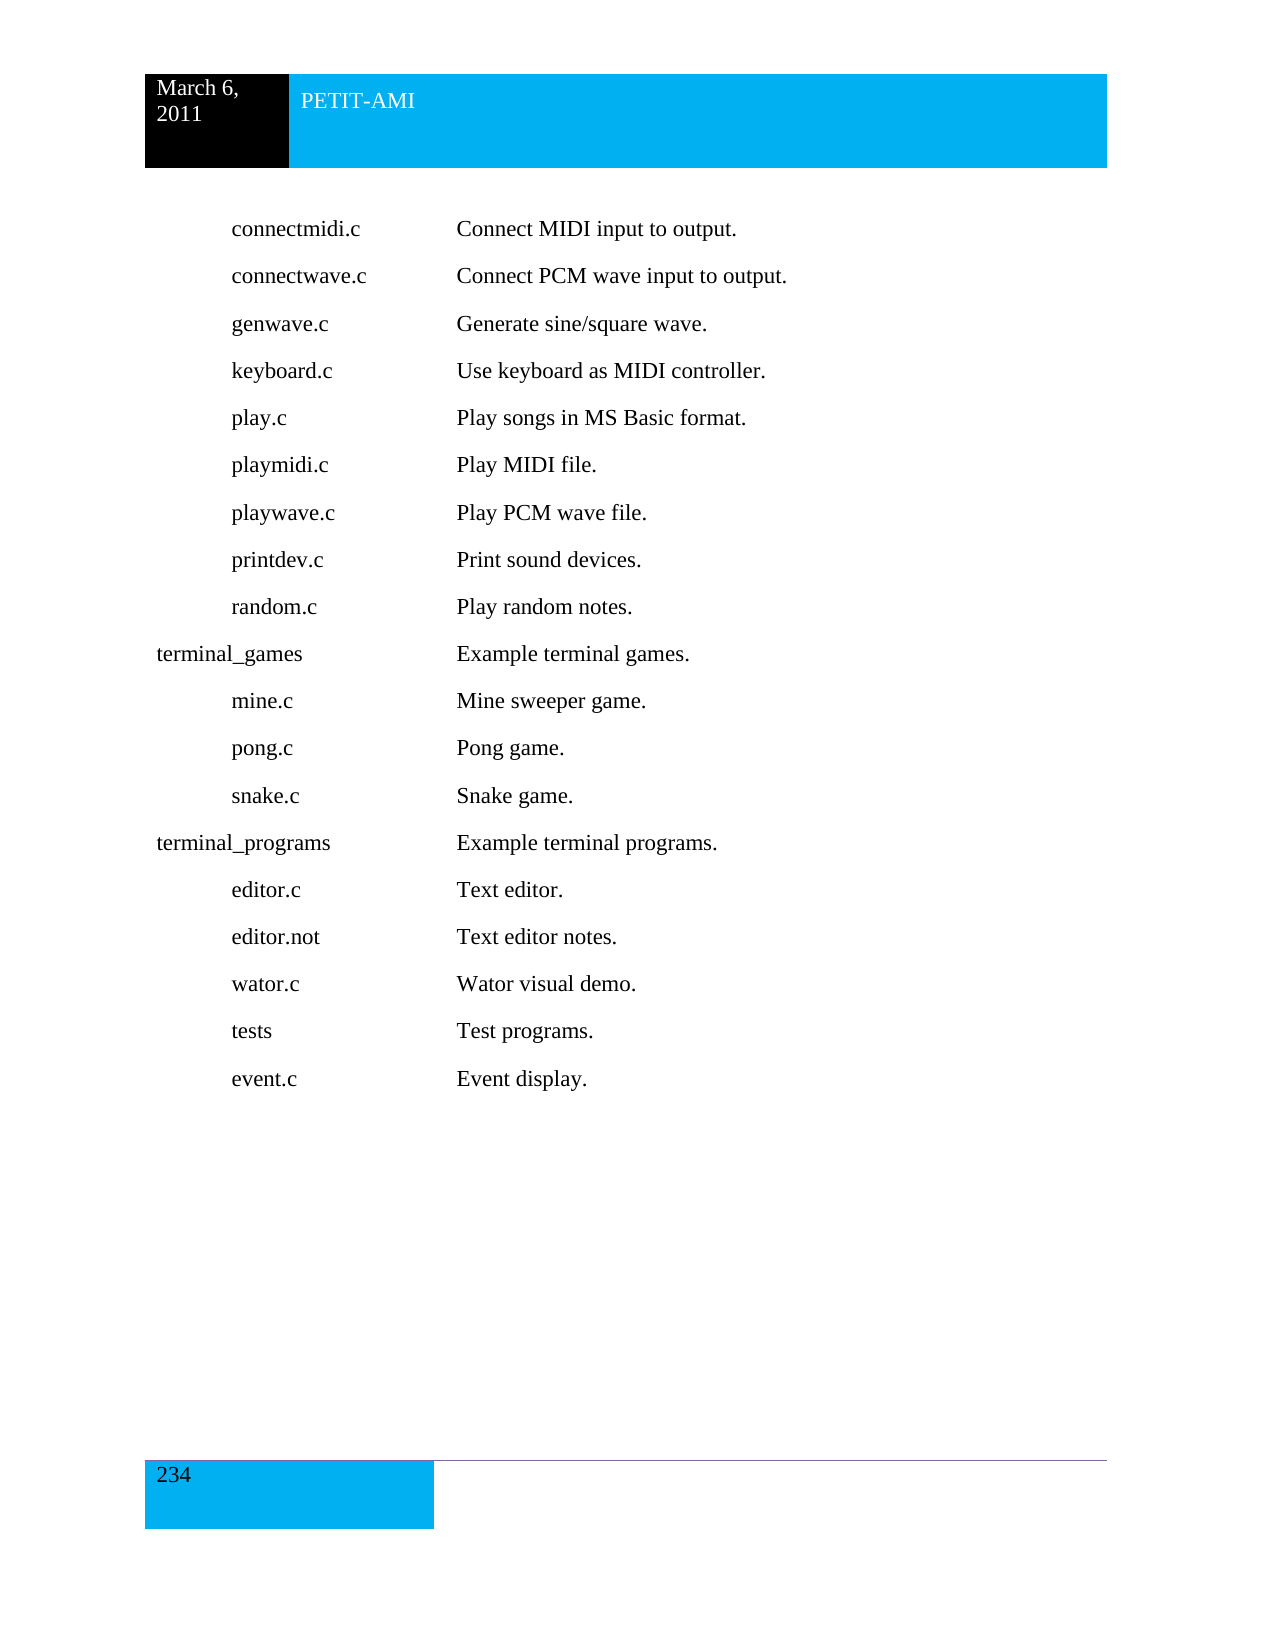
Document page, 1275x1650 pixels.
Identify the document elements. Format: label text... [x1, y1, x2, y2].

text printdev.c Print sound devices. [156, 546, 1118, 572]
text terminal_games Example terminal games. [156, 640, 1118, 666]
text playmidi.c Play MIDI file. [156, 451, 1118, 478]
text connectmidi.c Connect MIDI input to output. [156, 215, 1118, 242]
text snake.c Snake game. [156, 782, 1118, 808]
text tests Test programs. [156, 1018, 1118, 1044]
text random.c Play random notes. [156, 593, 1118, 619]
text play.c Play songs in MS Basic format. [156, 404, 1118, 431]
text genwave.c Generate sine/square wave. [156, 310, 1118, 336]
text mine.c Mine sweeper game. [156, 687, 1118, 714]
text connectwave.c Connect PCM wave input to output. [156, 263, 1118, 289]
text wator.c Wator visual demo. [156, 970, 1118, 997]
text event.c Event display. [156, 1065, 1118, 1091]
text playwave.c Play PCM wave file. [156, 498, 1118, 525]
text terminal_programs Example terminal programs. [156, 829, 1118, 855]
text editor.c Text editor. [156, 876, 1118, 902]
text keyboard.c Use keyboard as MIDI controller. [156, 357, 1118, 383]
text editor.not Text editor notes. [156, 923, 1118, 949]
text pong.c Pong game. [156, 734, 1118, 761]
